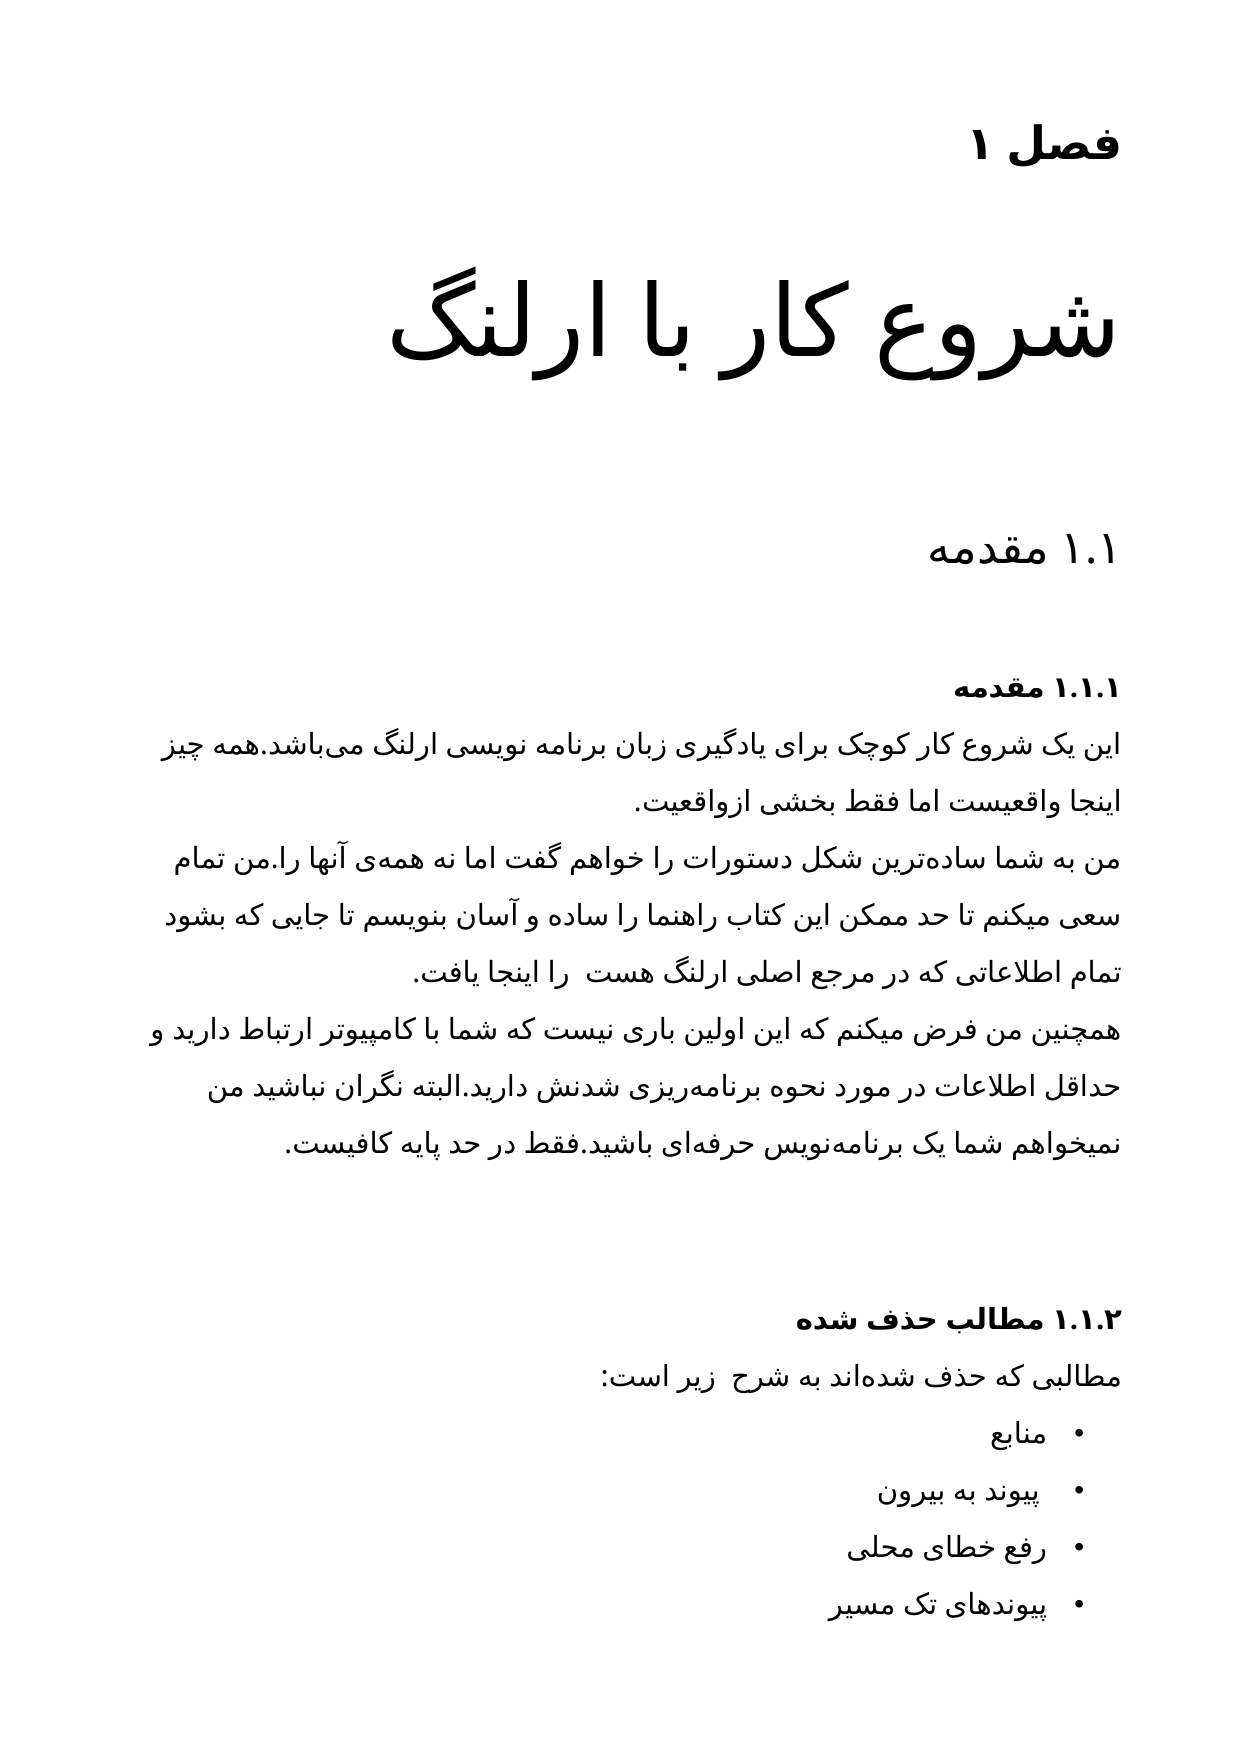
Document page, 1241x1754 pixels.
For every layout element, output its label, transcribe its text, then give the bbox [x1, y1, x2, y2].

text این یک شروع کار کوچک برای یادگیری زبان برنامه نویسی ارلنگ می‌باشد.همه چیز اینجا واقعیست اما فقط بخشی ازواقعیت. [118, 728, 1122, 823]
text شروع کار با ارلنگ [118, 267, 1122, 398]
text ۱.۱ مقدمه [118, 522, 1122, 582]
text فصل ۱ [118, 118, 1122, 178]
text ۱.۱.۲ مطالب حذف شده [118, 1303, 1122, 1341]
list منابع [118, 1417, 1084, 1455]
text مطالبی که حذف شده‌اند به شرح زیر است: [118, 1360, 1122, 1398]
text من به شما ساده‌ترین شکل دستورات را خواهم گفت اما نه همه‌ی آنها را.من تمام سعی میکنم تا حد ممکن این کتاب راهنما را ساده و آسان بنویسم تا جایی که بشود تمام اطلاعاتی که در مرجع اصلی ارلنگ هست را اینجا یافت. [118, 842, 1122, 994]
list ‌پیوند به بیرون [118, 1474, 1084, 1512]
list رفع خطای محلی [118, 1531, 1084, 1569]
text ۱.۱.۱ مقدمه [118, 672, 1122, 709]
list پیوندهای تک مسیر [118, 1588, 1084, 1626]
text همچنین من فرض میکنم که این اولین باری نیست که شما با کامپیوتر ارتباط دارید و حداقل اطلاعات در مورد نحوه برنامه‌ریزی شدنش دارید.البته نگران نباشید من نمیخواهم شما یک برنامه‌نویس حرفه‌ای باشید.فقط در حد پایه کافیست. [118, 1013, 1122, 1165]
